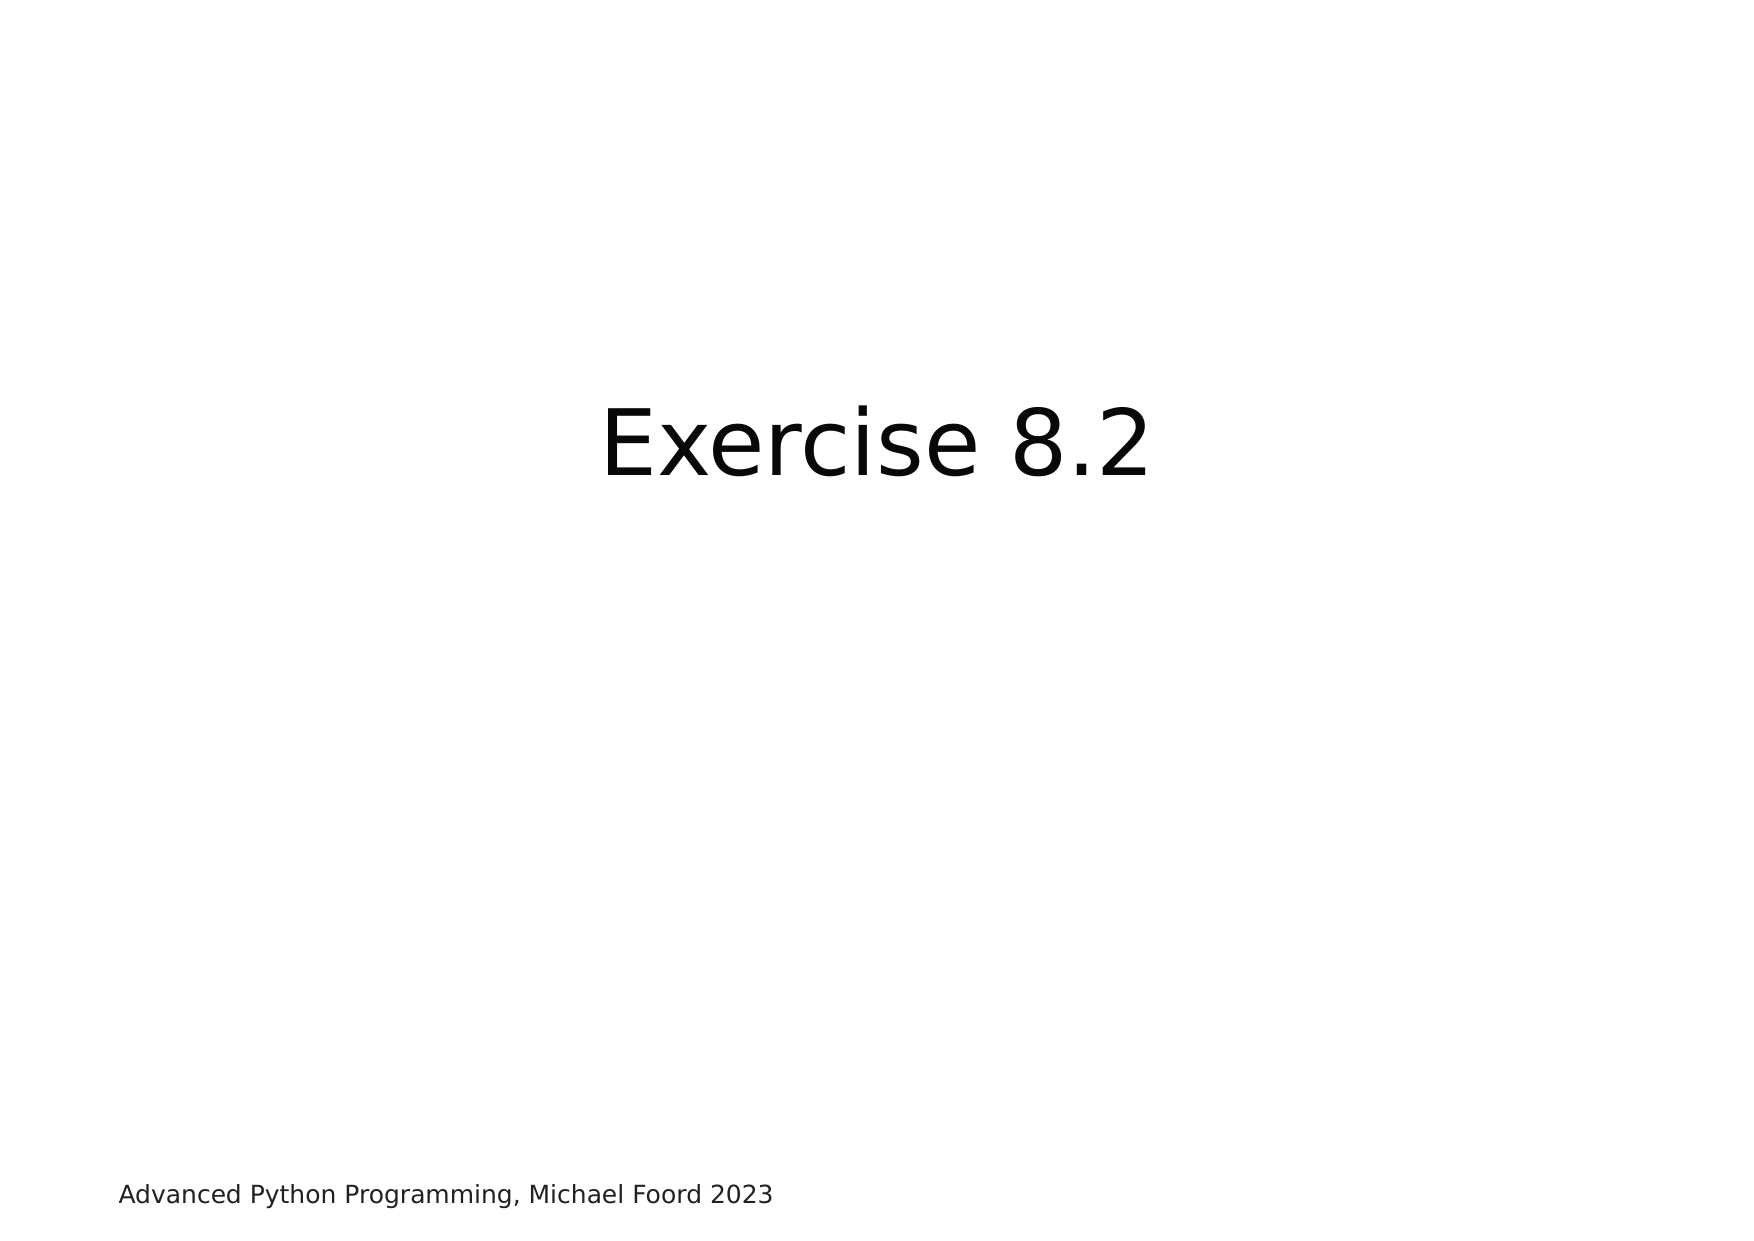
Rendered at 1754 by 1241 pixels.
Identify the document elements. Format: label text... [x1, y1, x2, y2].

list Exercise 8.2 [118, 391, 1636, 497]
